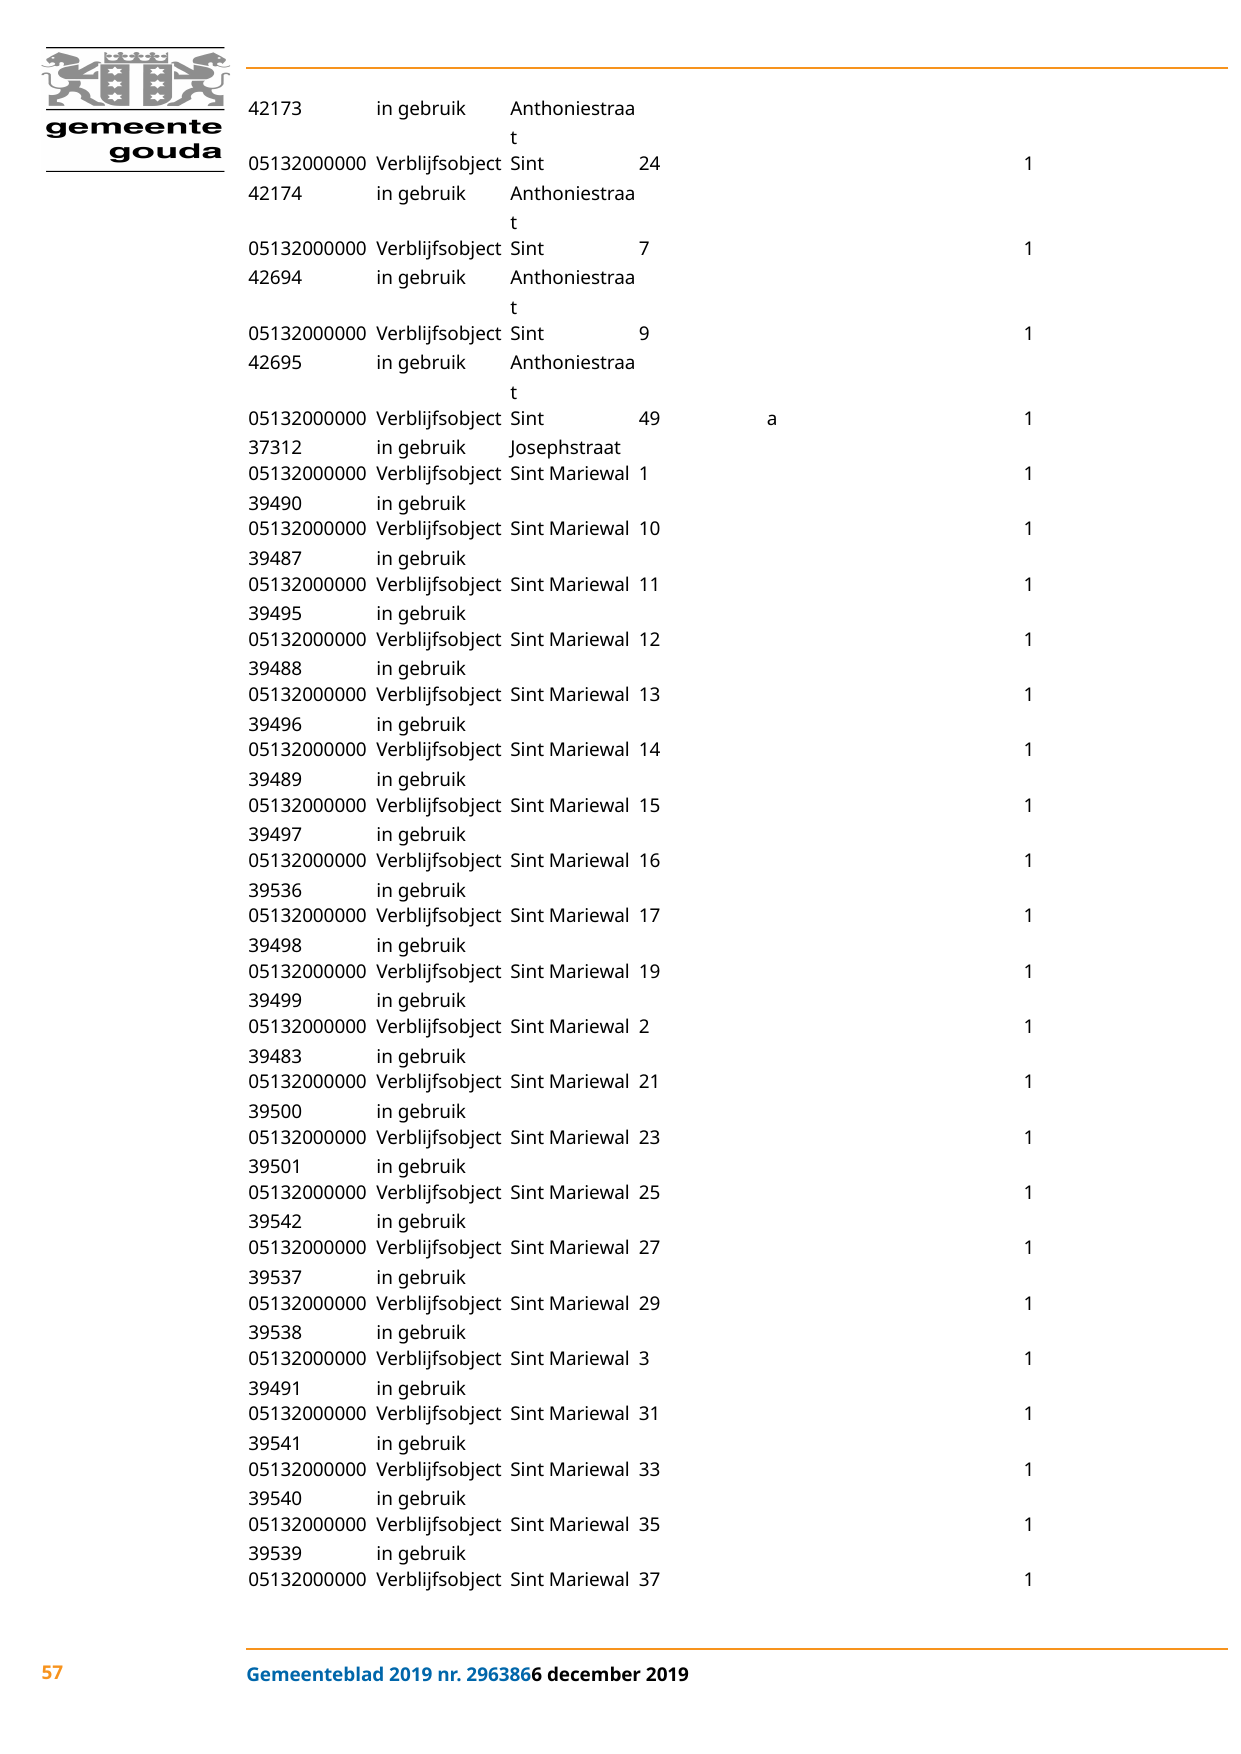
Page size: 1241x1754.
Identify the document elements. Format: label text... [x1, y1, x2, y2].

table_cell Verblijfsobject in gebruik [376, 1235, 510, 1290]
table_cell 19 [639, 958, 767, 1013]
table_cell [767, 847, 895, 903]
table_cell 1 [1023, 1290, 1152, 1345]
table_cell [767, 1345, 895, 1400]
table_cell 1 [1023, 1235, 1152, 1290]
table_cell [895, 1013, 1023, 1068]
table_cell [767, 1235, 895, 1290]
table_cell Sint Anthoniestraat [510, 150, 638, 235]
table_cell 0513200000039490 [248, 460, 376, 515]
table_cell Sint Mariewal [510, 737, 638, 792]
table_cell [895, 903, 1023, 958]
table_cell [767, 1400, 895, 1456]
table_cell 1 [1023, 320, 1152, 405]
table_cell Verblijfsobject in gebruik [376, 1069, 510, 1124]
table_cell Sint Mariewal [510, 1345, 638, 1400]
table_cell [767, 1069, 895, 1124]
table_cell 1 [1023, 405, 1152, 460]
table_cell [895, 320, 1023, 405]
table_cell 0513200000042695 [248, 320, 376, 405]
table_cell Verblijfsobject in gebruik [376, 460, 510, 515]
table_cell 1 [1023, 1511, 1152, 1566]
table_cell Sint Mariewal [510, 681, 638, 737]
table_cell [895, 792, 1023, 847]
table_cell [767, 320, 895, 405]
table_cell 0513200000039501 [248, 1124, 376, 1179]
table_cell 27 [639, 1235, 767, 1290]
table_cell Verblijfsobject in gebruik [376, 903, 510, 958]
table_cell 1 [1023, 958, 1152, 1013]
table_cell 37 [639, 1566, 767, 1592]
table_cell [767, 95, 895, 150]
table_cell [895, 95, 1023, 150]
table_cell 1 [1023, 1566, 1152, 1592]
table_cell [767, 1456, 895, 1511]
table_cell 0513200000037312 [248, 405, 376, 460]
table_cell [895, 1400, 1023, 1456]
table_cell Sint Mariewal [510, 1456, 638, 1511]
table_cell [767, 1290, 895, 1345]
table_cell [767, 1566, 895, 1592]
table_cell [767, 1124, 895, 1179]
table_cell 1 [1023, 847, 1152, 903]
table_cell 0513200000039540 [248, 1456, 376, 1511]
table_cell Verblijfsobject in gebruik [376, 1400, 510, 1456]
table_cell 0513200000039499 [248, 958, 376, 1013]
table_cell Verblijfsobject in gebruik [376, 958, 510, 1013]
table_cell Verblijfsobject in gebruik [376, 405, 510, 460]
table_cell [895, 847, 1023, 903]
table_cell 0513200000039488 [248, 626, 376, 681]
table_cell Verblijfsobject in gebruik [376, 1345, 510, 1400]
table_cell [895, 737, 1023, 792]
table_cell 0513200000039489 [248, 737, 376, 792]
table_cell Verblijfsobject in gebruik [376, 150, 510, 235]
table_cell [895, 235, 1023, 320]
table_cell 1 [1023, 1456, 1152, 1511]
table_cell Sint Mariewal [510, 1069, 638, 1124]
table_cell [767, 1511, 895, 1566]
table_cell Verblijfsobject in gebruik [376, 1290, 510, 1345]
table_cell 7 [639, 235, 767, 320]
table_cell [895, 150, 1023, 235]
table_cell 14 [639, 737, 767, 792]
table_cell 13 [639, 681, 767, 737]
table_cell 0513200000039500 [248, 1069, 376, 1124]
table_cell 15 [639, 792, 767, 847]
table_cell [767, 903, 895, 958]
table_cell Verblijfsobject in gebruik [376, 1124, 510, 1179]
table_cell Sint Mariewal [510, 1566, 638, 1592]
table_cell 9 [639, 320, 767, 405]
table_cell Sint Mariewal [510, 1179, 638, 1234]
table_cell [895, 681, 1023, 737]
table_cell 0513200000039536 [248, 847, 376, 903]
table_cell Verblijfsobject [376, 1566, 510, 1592]
table_cell Sint Mariewal [510, 515, 638, 571]
table_cell 1 [1023, 1013, 1152, 1068]
table_cell Verblijfsobject in gebruik [376, 681, 510, 737]
table_cell 31 [639, 1400, 767, 1456]
table_cell 0513200000039491 [248, 1345, 376, 1400]
table_cell in gebruik [376, 95, 510, 150]
table_cell 0513200000039496 [248, 681, 376, 737]
table_cell 0513200000042694 [248, 235, 376, 320]
table_cell Verblijfsobject in gebruik [376, 515, 510, 571]
table_cell 16 [639, 847, 767, 903]
table_cell Verblijfsobject in gebruik [376, 1511, 510, 1566]
table_cell [895, 626, 1023, 681]
table_cell [895, 1345, 1023, 1400]
table_cell [895, 1124, 1023, 1179]
table_cell Sint Anthoniestraat [510, 320, 638, 405]
table_cell [895, 1235, 1023, 1290]
table_cell 33 [639, 1456, 767, 1511]
table_cell [767, 792, 895, 847]
table_cell 1 [639, 460, 767, 515]
table_cell 0513200000039542 [248, 1179, 376, 1234]
table_cell [895, 515, 1023, 571]
table_cell [767, 1013, 895, 1068]
table_cell 0513200000039483 [248, 1013, 376, 1068]
table_cell 17 [639, 903, 767, 958]
table_cell Sint Mariewal [510, 1400, 638, 1456]
table_cell Verblijfsobject in gebruik [376, 1179, 510, 1234]
table_cell 0513200000039538 [248, 1290, 376, 1345]
table_cell Verblijfsobject in gebruik [376, 737, 510, 792]
table_cell 0513200000039497 [248, 792, 376, 847]
table_cell [895, 1290, 1023, 1345]
table_cell 05132000000 [248, 1566, 376, 1592]
table_cell Verblijfsobject in gebruik [376, 1013, 510, 1068]
table_cell 1 [1023, 150, 1152, 235]
table_cell 1 [1023, 681, 1152, 737]
table_cell Sint Mariewal [510, 903, 638, 958]
table_cell 42173 [248, 95, 376, 150]
table_cell Sint Mariewal [510, 958, 638, 1013]
table_cell [895, 1456, 1023, 1511]
table_cell a [767, 405, 895, 460]
table_cell 24 [639, 150, 767, 235]
table_cell [767, 626, 895, 681]
table_cell [1023, 95, 1152, 150]
table_cell Sint Mariewal [510, 626, 638, 681]
table_cell Sint Mariewal [510, 571, 638, 626]
table_cell Sint Mariewal [510, 460, 638, 515]
table_cell [895, 1511, 1023, 1566]
table_cell 21 [639, 1069, 767, 1124]
table_cell Sint Mariewal [510, 1124, 638, 1179]
table_cell [767, 515, 895, 571]
table_cell 35 [639, 1511, 767, 1566]
table_cell Verblijfsobject in gebruik [376, 1456, 510, 1511]
table_cell 49 [639, 405, 767, 460]
table_cell [895, 1179, 1023, 1234]
table_cell 0513200000039498 [248, 903, 376, 958]
table_cell [767, 958, 895, 1013]
picture [41, 47, 231, 172]
table_cell [767, 737, 895, 792]
table_cell 1 [1023, 626, 1152, 681]
table_cell Verblijfsobject in gebruik [376, 235, 510, 320]
table_cell 0513200000042174 [248, 150, 376, 235]
table_cell 1 [1023, 460, 1152, 515]
table_cell Verblijfsobject in gebruik [376, 792, 510, 847]
table_cell 3 [639, 1345, 767, 1400]
table_cell [639, 95, 767, 150]
table_cell Anthoniestraat [510, 95, 638, 150]
table_cell Verblijfsobject in gebruik [376, 626, 510, 681]
table_cell Sint Anthoniestraat [510, 235, 638, 320]
table_cell 0513200000039539 [248, 1511, 376, 1566]
table_cell Sint Mariewal [510, 1290, 638, 1345]
table_cell [767, 571, 895, 626]
table_cell 10 [639, 515, 767, 571]
table_cell [895, 958, 1023, 1013]
table_cell [767, 460, 895, 515]
table_cell 2 [639, 1013, 767, 1068]
table_cell 1 [1023, 792, 1152, 847]
table_cell 29 [639, 1290, 767, 1345]
table_cell 23 [639, 1124, 767, 1179]
table_cell 0513200000039537 [248, 1235, 376, 1290]
table_cell Sint Mariewal [510, 1511, 638, 1566]
table_cell [895, 571, 1023, 626]
table_cell [895, 1566, 1023, 1592]
table_cell 1 [1023, 737, 1152, 792]
table_cell Sint Mariewal [510, 1013, 638, 1068]
table_cell 1 [1023, 903, 1152, 958]
table_cell Verblijfsobject in gebruik [376, 847, 510, 903]
table_cell 1 [1023, 571, 1152, 626]
table_cell [895, 405, 1023, 460]
table_cell Sint Mariewal [510, 1235, 638, 1290]
table_cell Sint Josephstraat [510, 405, 638, 460]
table_cell [767, 235, 895, 320]
table_cell 1 [1023, 1069, 1152, 1124]
table_cell 0513200000039495 [248, 571, 376, 626]
table_cell 1 [1023, 1345, 1152, 1400]
table_cell [767, 681, 895, 737]
table_cell 11 [639, 571, 767, 626]
table_cell Verblijfsobject in gebruik [376, 571, 510, 626]
table_cell 0513200000039541 [248, 1400, 376, 1456]
table_cell Sint Mariewal [510, 792, 638, 847]
table_cell [767, 150, 895, 235]
table_cell 0513200000039487 [248, 515, 376, 571]
table_cell Sint Mariewal [510, 847, 638, 903]
table_cell [895, 460, 1023, 515]
table_cell Verblijfsobject in gebruik [376, 320, 510, 405]
table_cell 1 [1023, 1124, 1152, 1179]
table_cell 1 [1023, 235, 1152, 320]
table_cell 25 [639, 1179, 767, 1234]
table_cell 1 [1023, 1179, 1152, 1234]
table_cell [767, 1179, 895, 1234]
table_cell 12 [639, 626, 767, 681]
table_cell 1 [1023, 515, 1152, 571]
table_cell 1 [1023, 1400, 1152, 1456]
table_cell [895, 1069, 1023, 1124]
